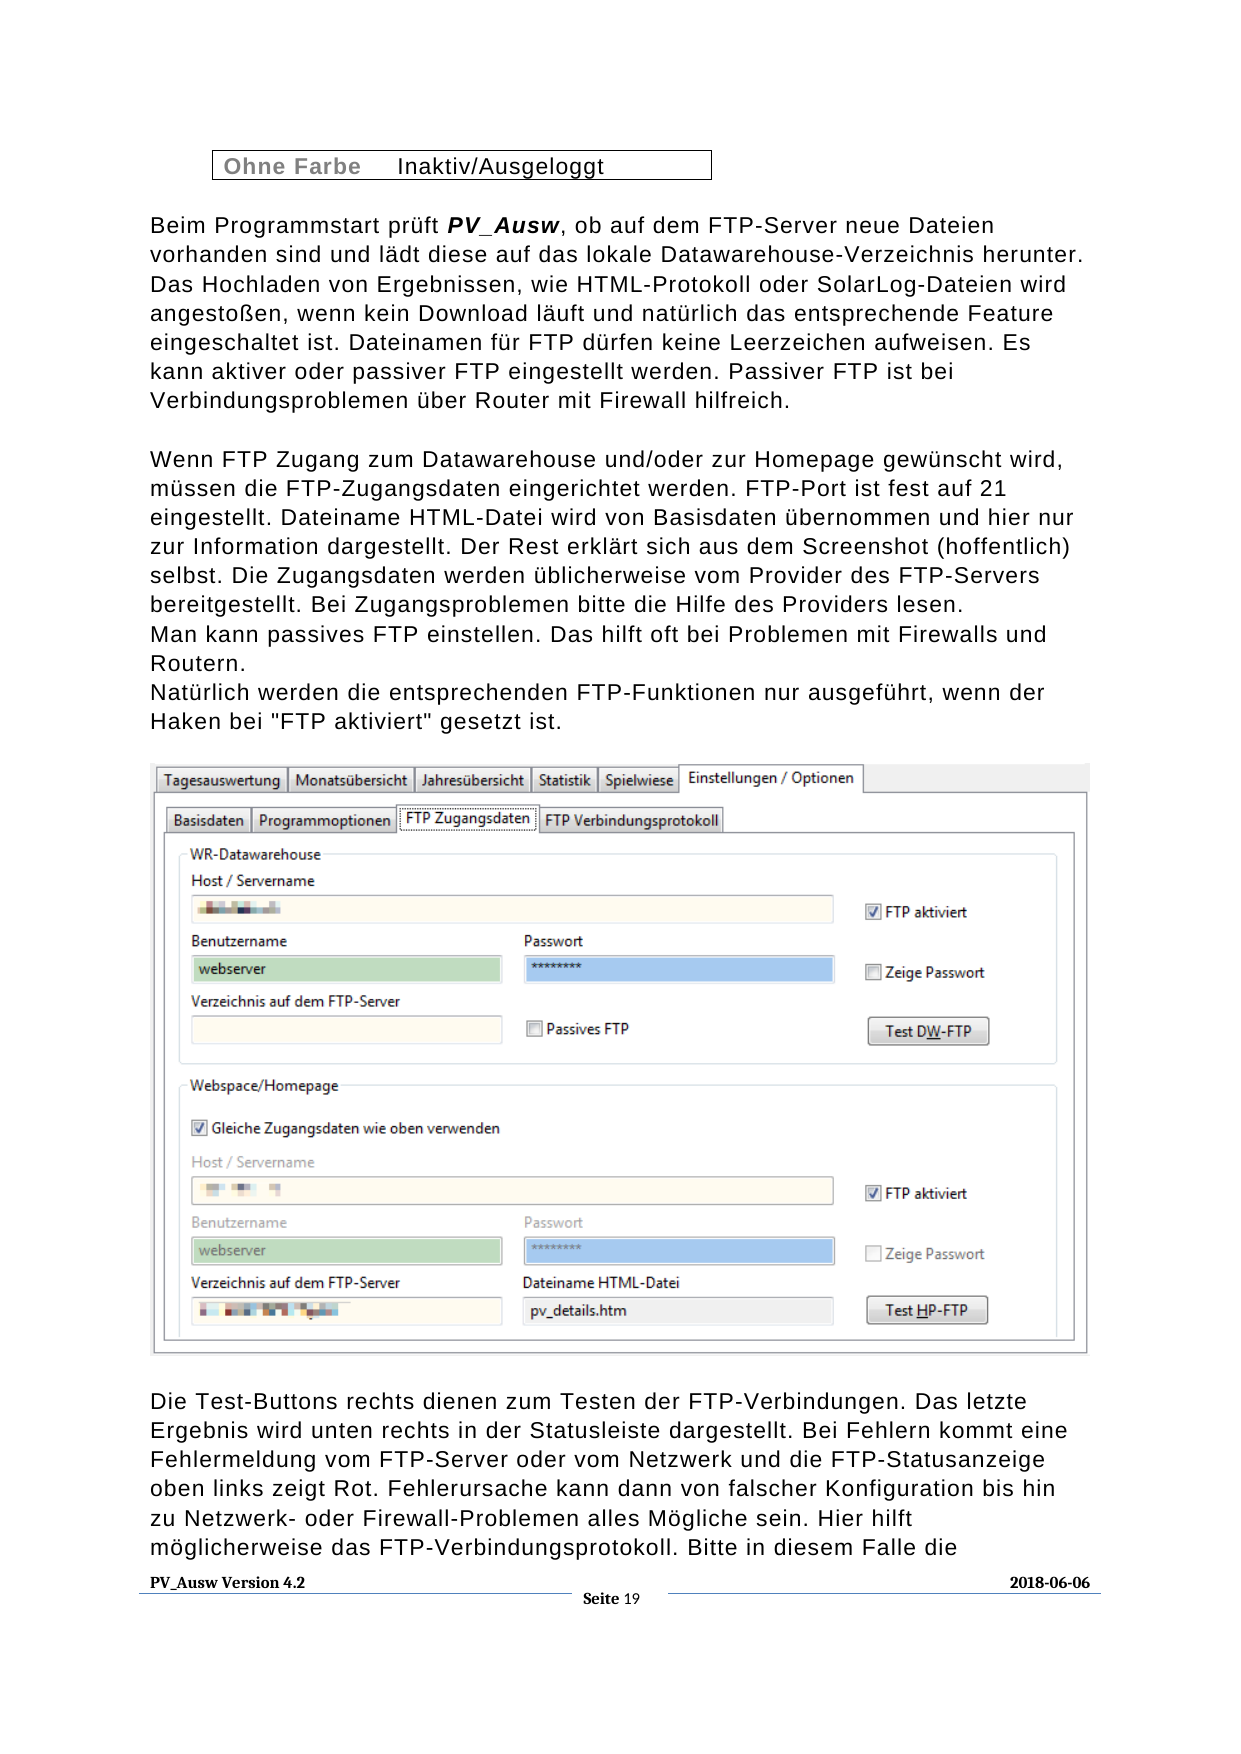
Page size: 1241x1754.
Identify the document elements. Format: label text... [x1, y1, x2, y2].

text Wenn FTP Zugang zum Datawarehouse und/oder zur Homepage gewünscht wird, müssen die FTP-Zugangsdaten eingerichtet werden. FTP-Port ist fest auf 21 eingestellt. Dateiname HTML-Datei wird von Basisdaten übernommen und hier nur zur Information dargestellt. Der Rest erklärt sich aus dem Screenshot (hoffentlich) selbst. Die Zugangsdaten werden üblicherweise vom Provider des FTP-Servers bereitgestellt. Bei Zugangsproblemen bitte die Hilfe des Providers lesen. Man kann passives FTP einstellen. Das hilft oft bei Problemen mit Firewalls und Routern. Natürlich werden die entsprechenden FTP-Funktionen nur ausgeführt, wenn der Haken bei "FTP aktiviert" gesetzt ist. [150, 443, 1090, 734]
text Beim Programmstart prüft PV_Ausw, ob auf dem FTP-Server neue Dateien vorhanden sind und lädt diese auf das lokale Datawarehouse-Verzeichnis herunter. Das Hochladen von Ergebnissen, wie HTML-Protokoll oder SolarLog-Dateien wird angestoßen, wenn kein Download läuft und natürlich das entsprechende Feature eingeschaltet ist. Dateinamen für FTP dürfen keine Leerzeichen aufweisen. Es kann aktiver oder passiver FTP eingestellt werden. Passiver FTP ist bei Verbindungsproblemen über Router mit Firewall hilfreich. [150, 209, 1090, 413]
table_cell Inaktiv/Ausgeloggt [386, 151, 711, 179]
text Die Test-Buttons rechts dienen zum Testen der FTP-Verbindungen. Das letzte Ergebnis wird unten rechts in der Statusleiste dargestellt. Bei Fehlern kommt eine Fehlermeldung vom FTP-Server oder vom Netzwerk und die FTP-Statusanzeige oben links zeigt Rot. Fehlerursache kann dann von falscher Konfiguration bis hin zu Netzwerk- oder Firewall-Problemen alles Mögliche sein. Hier hilft möglicherweise das FTP-Verbindungsprotokoll. Bitte in diesem Falle die [150, 1385, 1090, 1560]
table_cell Ohne Farbe [213, 151, 386, 179]
picture [150, 763, 1090, 1356]
